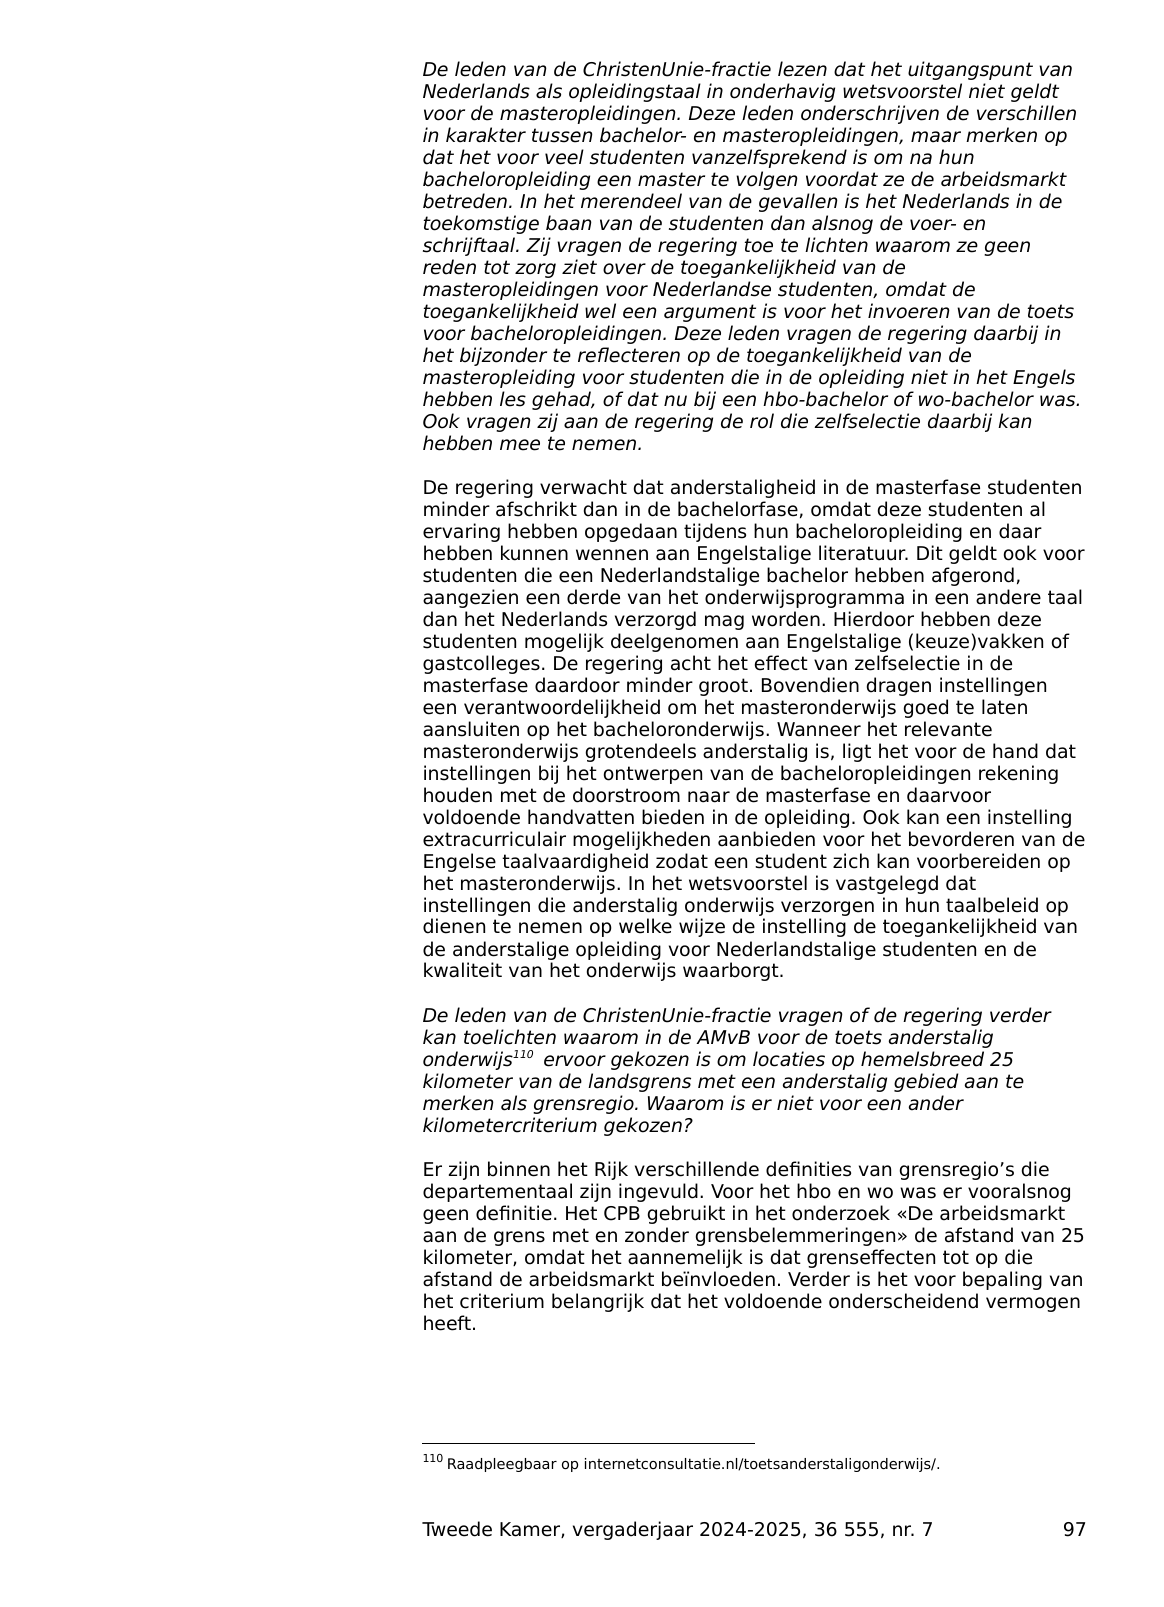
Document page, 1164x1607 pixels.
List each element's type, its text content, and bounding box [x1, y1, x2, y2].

text Er zijn binnen het Rijk verschillende definities van grensregio’s die departementaal zijn ingevuld. Voor het hbo en wo was er vooralsnog geen definitie. Het CPB gebruikt in het onderzoek «De arbeidsmarkt aan de grens met en zonder grensbelemmeringen» de afstand van 25 kilometer, omdat het aannemelijk is dat grenseffecten tot op die afstand de arbeidsmarkt beïnvloeden. Verder is het voor bepaling van het criterium belangrijk dat het voldoende onderscheidend vermogen heeft. [422, 1159, 1087, 1334]
text De leden van de ChristenUnie-fractie lezen dat het uitgangspunt van Nederlands als opleidingstaal in onderhavig wetsvoorstel niet geldt voor de masteropleidingen. Deze leden onderschrijven de verschillen in karakter tussen bachelor- en masteropleidingen, maar merken op dat het voor veel studenten vanzelfsprekend is om na hun bacheloropleiding een master te volgen voordat ze de arbeidsmarkt betreden. In het merendeel van de gevallen is het Nederlands in de toekomstige baan van de studenten dan alsnog de voer- en schrijftaal. Zij vragen de regering toe te lichten waarom ze geen reden tot zorg ziet over de toegankelijkheid van de masteropleidingen voor Nederlandse studenten, omdat de toegankelijkheid wel een argument is voor het invoeren van de toets voor bacheloropleidingen. Deze leden vragen de regering daarbij in het bijzonder te reflecteren op de toegankelijkheid van de masteropleiding voor studenten die in de opleiding niet in het Engels hebben les gehad, of dat nu bij een hbo-bachelor of wo-bachelor was. Ook vragen zij aan de regering de rol die zelfselectie daarbij kan hebben mee te nemen. [422, 59, 1087, 455]
text Raadpleegbaar op internetconsultatie.nl/toetsanderstaligonderwijs/. [422, 1452, 1087, 1474]
text De leden van de ChristenUnie-fractie vragen of de regering verder kan toelichten waarom in de AMvB voor de toets anderstalig onderwijs ervoor gekozen is om locaties op hemelsbreed 25 kilometer van de landsgrens met een anderstalig gebied aan te merken als grensregio. Waarom is er niet voor een ander kilometercriterium gekozen? [422, 1004, 1087, 1136]
text De regering verwacht dat anderstaligheid in de masterfase studenten minder afschrikt dan in de bachelorfase, omdat deze studenten al ervaring hebben opgedaan tijdens hun bacheloropleiding en daar hebben kunnen wennen aan Engelstalige literatuur. Dit geldt ook voor studenten die een Nederlandstalige bachelor hebben afgerond, aangezien een derde van het onderwijsprogramma in een andere taal dan het Nederlands verzorgd mag worden. Hierdoor hebben deze studenten mogelijk deelgenomen aan Engelstalige (keuze)vakken of gastcolleges. De regering acht het effect van zelfselectie in de masterfase daardoor minder groot. Bovendien dragen instellingen een verantwoordelijkheid om het masteronderwijs goed te laten aansluiten op het bacheloronderwijs. Wanneer het relevante masteronderwijs grotendeels anderstalig is, ligt het voor de hand dat instellingen bij het ontwerpen van de bacheloropleidingen rekening houden met de doorstroom naar de masterfase en daarvoor voldoende handvatten bieden in de opleiding. Ook kan een instelling extracurriculair mogelijkheden aanbieden voor het bevorderen van de Engelse taalvaardigheid zodat een student zich kan voorbereiden op het masteronderwijs. In het wetsvoorstel is vastgelegd dat instellingen die anderstalig onderwijs verzorgen in hun taalbeleid op dienen te nemen op welke wijze de instelling de toegankelijkheid van de anderstalige opleiding voor Nederlandstalige studenten en de kwaliteit van het onderwijs waarborgt. [422, 477, 1087, 982]
